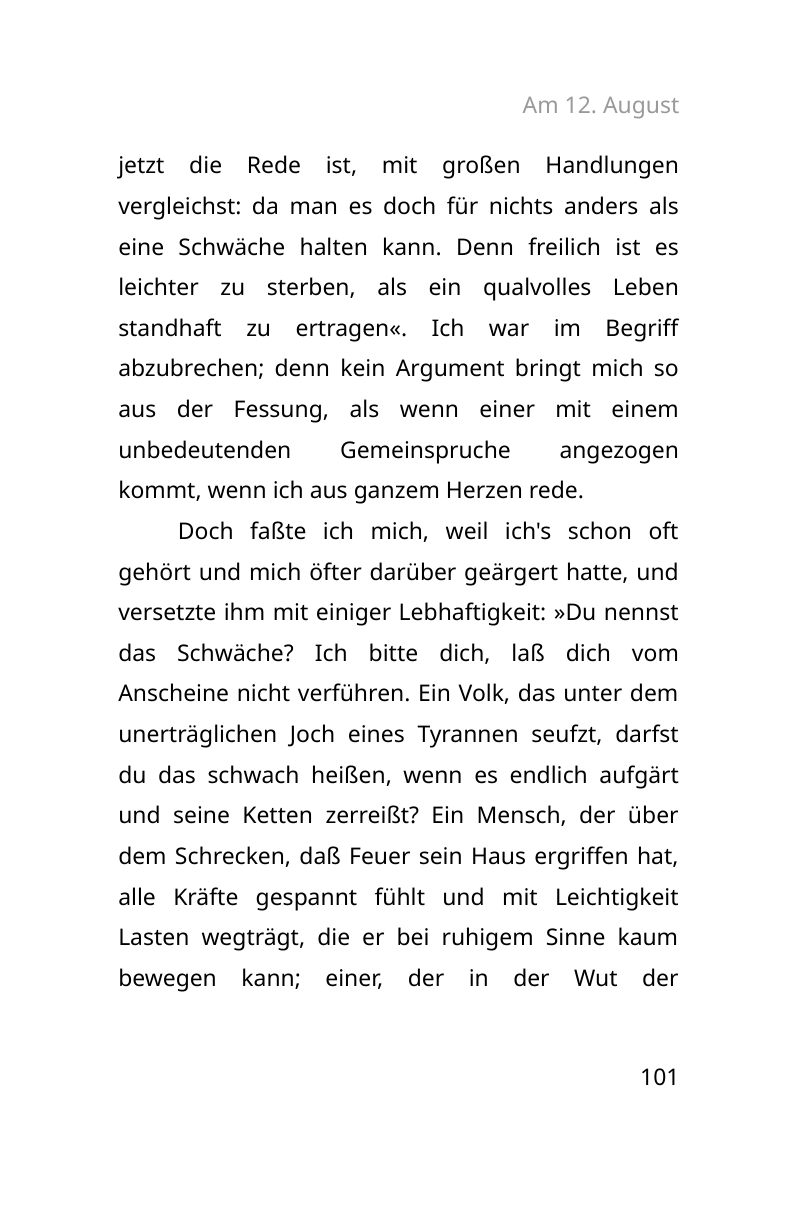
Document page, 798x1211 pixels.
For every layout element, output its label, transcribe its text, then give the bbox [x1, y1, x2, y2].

text Doch faßte ich mich, weil ich's schon oft gehört und mich öfter darüber geärgert hatte, und versetzte ihm mit einiger Lebhaftigkeit: »Du nennst das Schwäche? Ich bitte dich, laß dich vom Anscheine nicht verführen. Ein Volk, das unter dem unerträglichen Joch eines Tyrannen seufzt, darfst du das schwach heißen, wenn es endlich aufgärt und seine Ketten zerreißt? Ein Mensch, der über dem Schrecken, daß Feuer sein Haus ergriffen hat, alle Kräfte gespannt fühlt und mit Leichtigkeit Lasten wegträgt, die er bei ruhigem Sinne kaum bewegen kann; einer, der in der Wut der [118, 515, 679, 993]
text jetzt die Rede ist, mit großen Handlungen vergleichst: da man es doch für nichts anders als eine Schwäche halten kann. Denn freilich ist es leichter zu sterben, als ein qualvolles Leben standhaft zu ertragen«. Ich war im Begriff abzubrechen; denn kein Argument bringt mich so aus der Fessung, als wenn einer mit einem unbedeutenden Gemeinspruche angezogen kommt, wenn ich aus ganzem Herzen rede. [118, 149, 679, 506]
